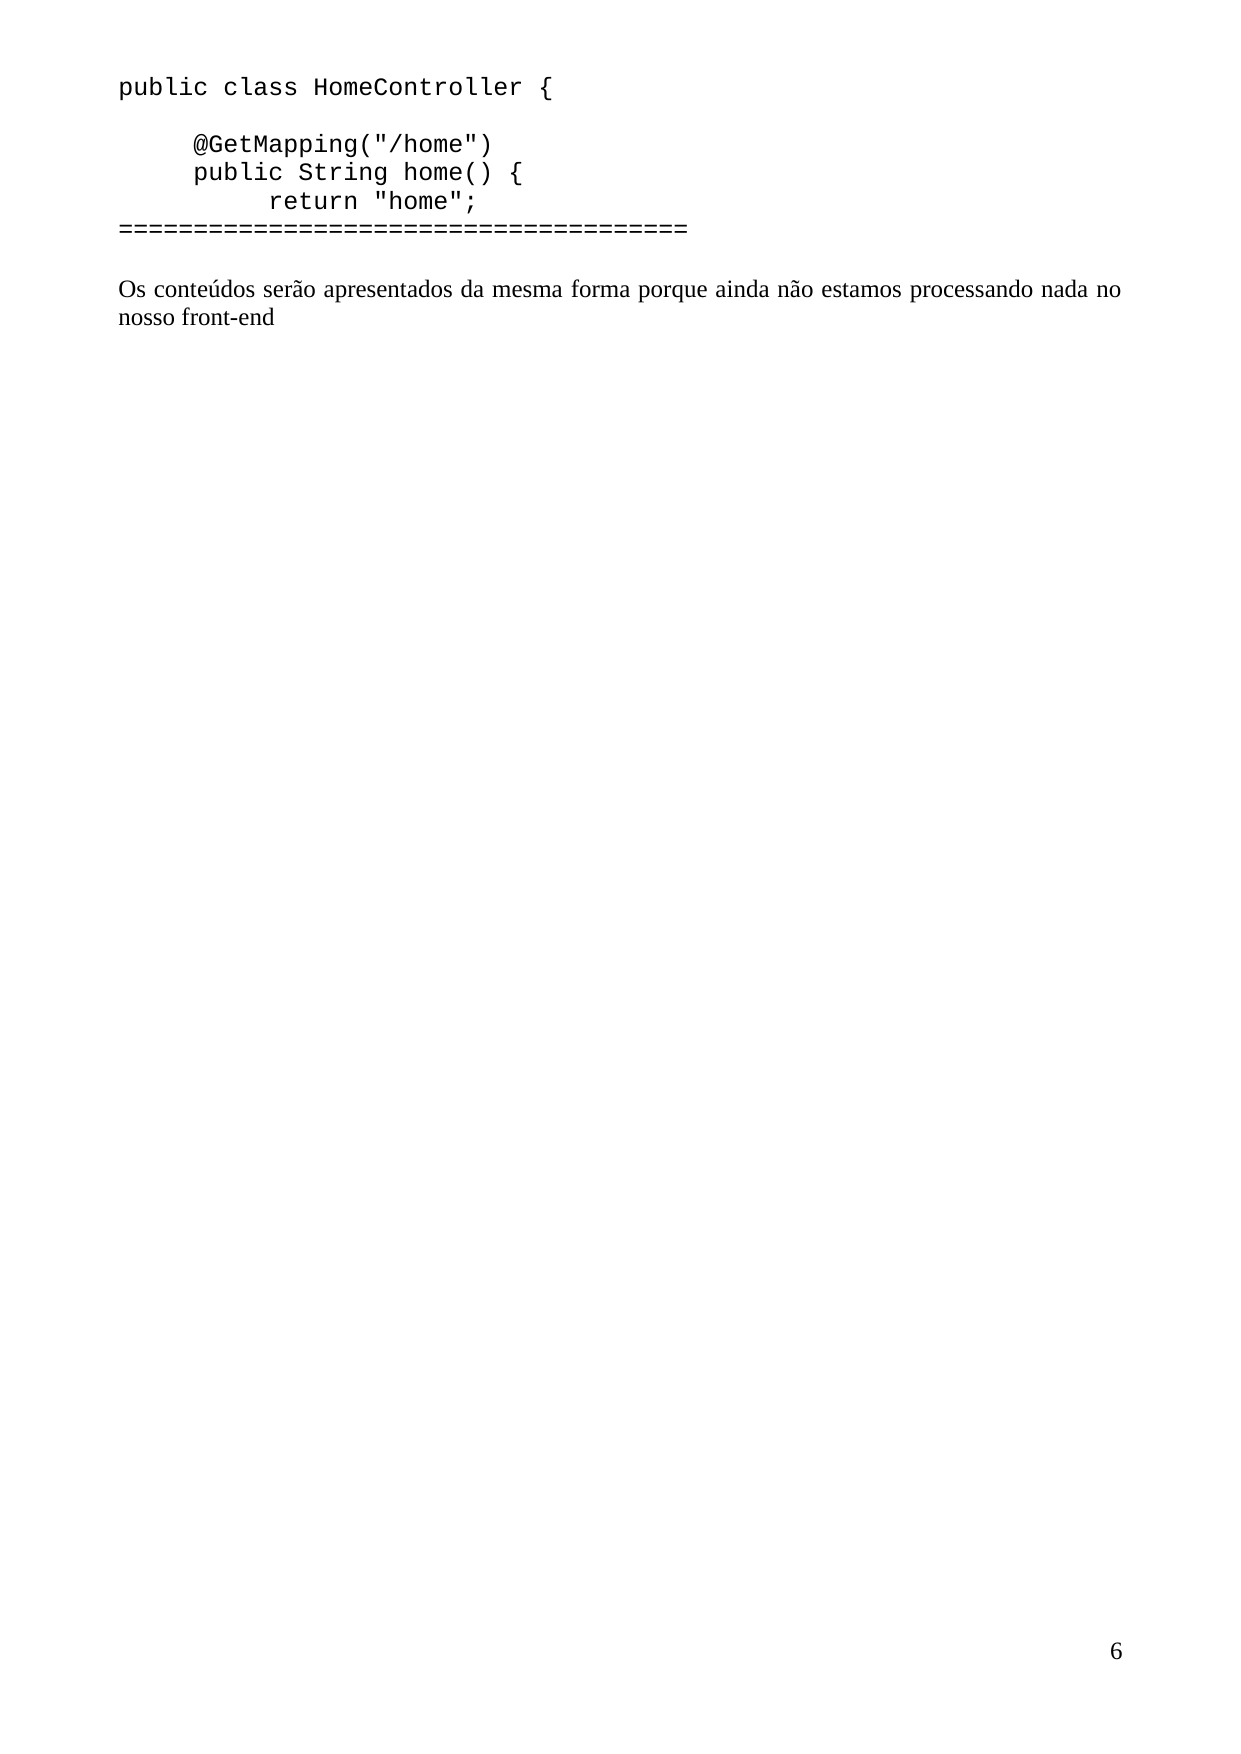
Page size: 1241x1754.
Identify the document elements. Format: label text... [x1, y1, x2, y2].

text ====================================== [118, 217, 1122, 245]
text Os conteúdos serão apresentados da mesma forma porque ainda não estamos processando nada no nosso front-end [118, 274, 1122, 331]
text return "home"; [118, 188, 1122, 217]
text public class HomeController { [118, 75, 1122, 103]
text @GetMapping("/home") [118, 132, 1122, 160]
text public String home() { [118, 160, 1122, 188]
